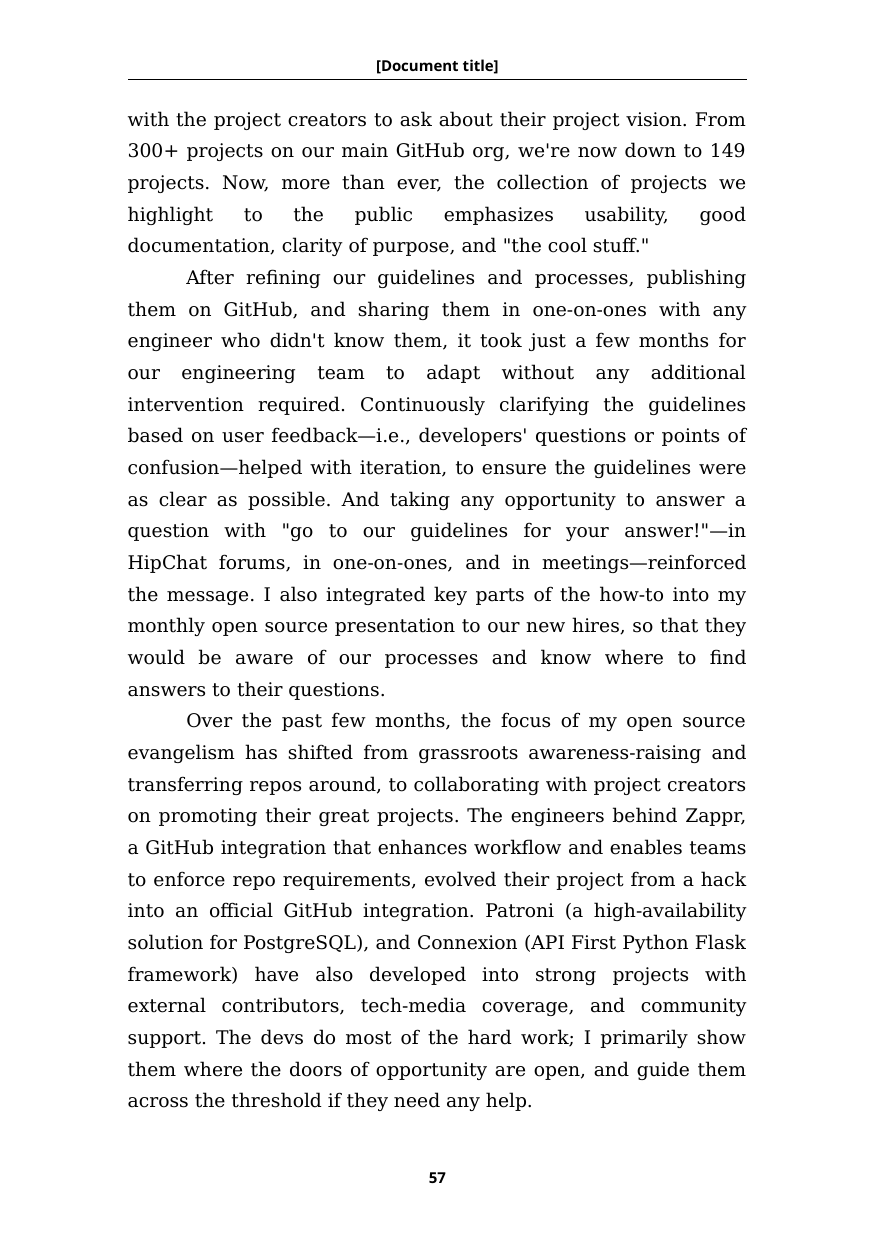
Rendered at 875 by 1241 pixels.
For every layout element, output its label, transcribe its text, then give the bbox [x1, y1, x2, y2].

text with the project creators to ask about their project vision. From 300+ projects on our main GitHub org, we're now down to 149 projects. Now, more than ever, the collection of projects we highlight to the public emphasizes usability, good documentation, clarity of purpose, and "the cool stuff." [127, 109, 747, 257]
text After refining our guidelines and processes, publishing them on GitHub, and sharing them in one-on-ones with any engineer who didn't know them, it took just a few months for our engineering team to adapt without any additional intervention required. Continuously clarifying the guidelines based on user feedback—i.e., developers' questions or points of confusion—helped with iteration, to ensure the guidelines were as clear as possible. And taking any opportunity to answer a question with "go to our guidelines for your answer!"—in HipChat forums, in one-on-ones, and in meetings—reinforced the message. I also integrated key parts of the how-to into my monthly open source presentation to our new hires, so that they would be aware of our processes and know where to find answers to their questions. [127, 267, 747, 701]
text Over the past few months, the focus of my open source evangelism has shifted from grassroots awareness-raising and transferring repos around, to collaborating with project creators on promoting their great projects. The engineers behind Zappr, a GitHub integration that enhances workflow and enables teams to enforce repo requirements, evolved their project from a hack into an official GitHub integration. Patroni (a high-availability solution for PostgreSQL), and Connexion (API First Python Flask framework) have also developed into strong projects with external contributors, tech-media coverage, and community support. The devs do most of the hard work; I primarily show them where the doors of opportunity are open, and guide them across the threshold if they need any help. [127, 710, 747, 1112]
